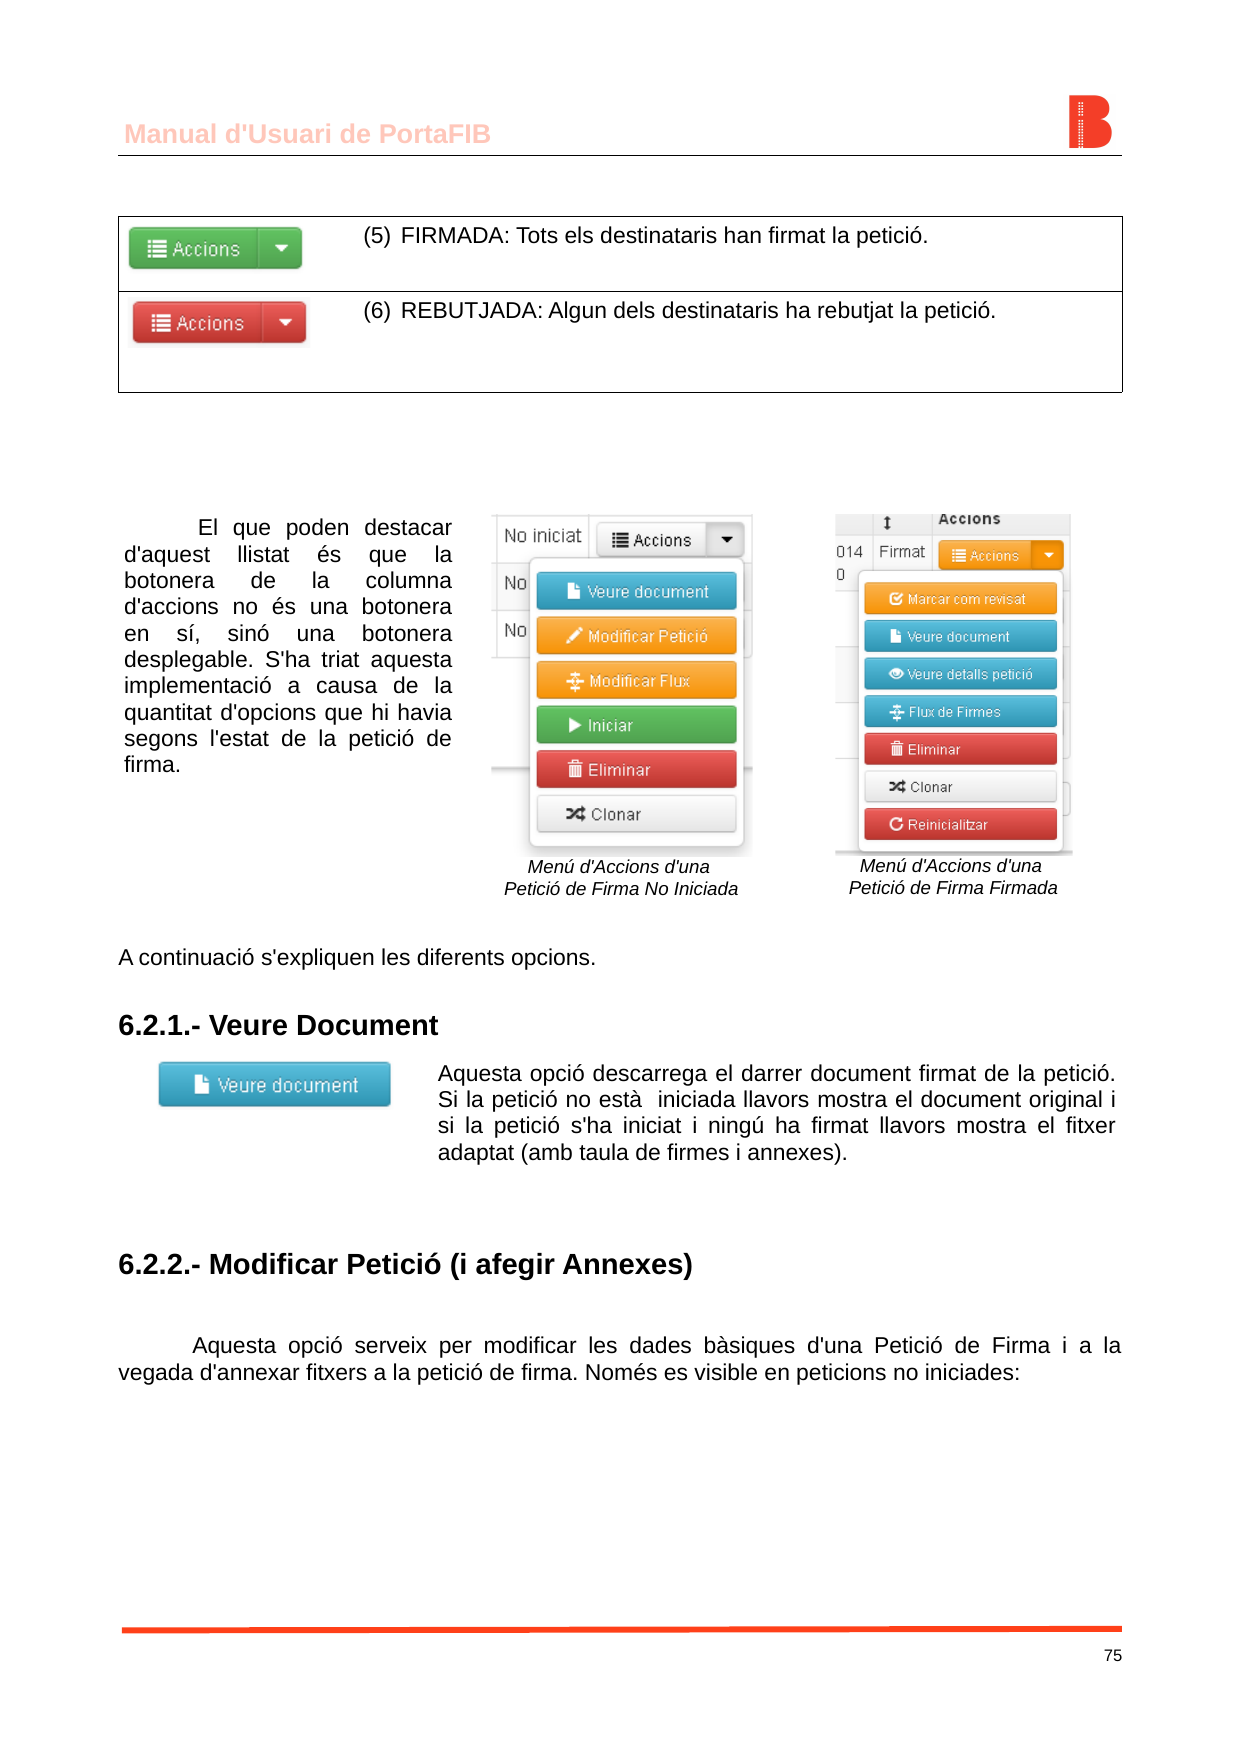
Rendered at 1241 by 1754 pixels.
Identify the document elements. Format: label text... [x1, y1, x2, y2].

table_cell FIRMADA: Tots els destinataris han firmat la petició. [320, 217, 1122, 291]
picture [491, 514, 753, 857]
picture [127, 297, 311, 348]
table_cell REBUTJADA: Algun dels destinataris ha rebutjat la petició. [320, 292, 1122, 392]
picture [156, 1059, 394, 1110]
table_cell [119, 292, 320, 392]
subtitle Modificar Petició (i afegir Annexes) [118, 1247, 1122, 1281]
table_header El que poden destacar d'aquest llistat és que la botonera de la columna d'accions no és una botonera en sí, sinó una botonera desplegable. S'ha triat aquesta implementació a causa de la quantitat d'opcions que hi havia segons l'estat de la petició de firma. [118, 509, 458, 905]
picture [835, 514, 1073, 856]
table_header Menú d'Accions d'una Petició de Firma Firmada [786, 509, 1122, 905]
text Aquesta opció serveix per modificar les dades bàsiques d'una Petició de Firma i a la vegada d'annexar fitxers a la petició de firma. Només es visible en peticions no iniciades: [118, 1332, 1122, 1385]
table_header [118, 1054, 432, 1183]
subtitle Veure Document [118, 1008, 1122, 1041]
table_cell [119, 217, 320, 291]
table_header Aquesta opció descarrega el darrer document firmat de la petició. Si la petició no està iniciada llavors mostra el document original i si la petició s'ha iniciat i ningú ha firmat llavors mostra el fitxer adaptat (amb taula de firmes i annexes). [432, 1054, 1122, 1183]
table_header Menú d'Accions d'una Petició de Firma No Iniciada [458, 509, 786, 905]
text A continuació s'expliquen les diferents opcions. [118, 944, 1122, 970]
picture [123, 221, 307, 274]
picture [1063, 94, 1117, 150]
